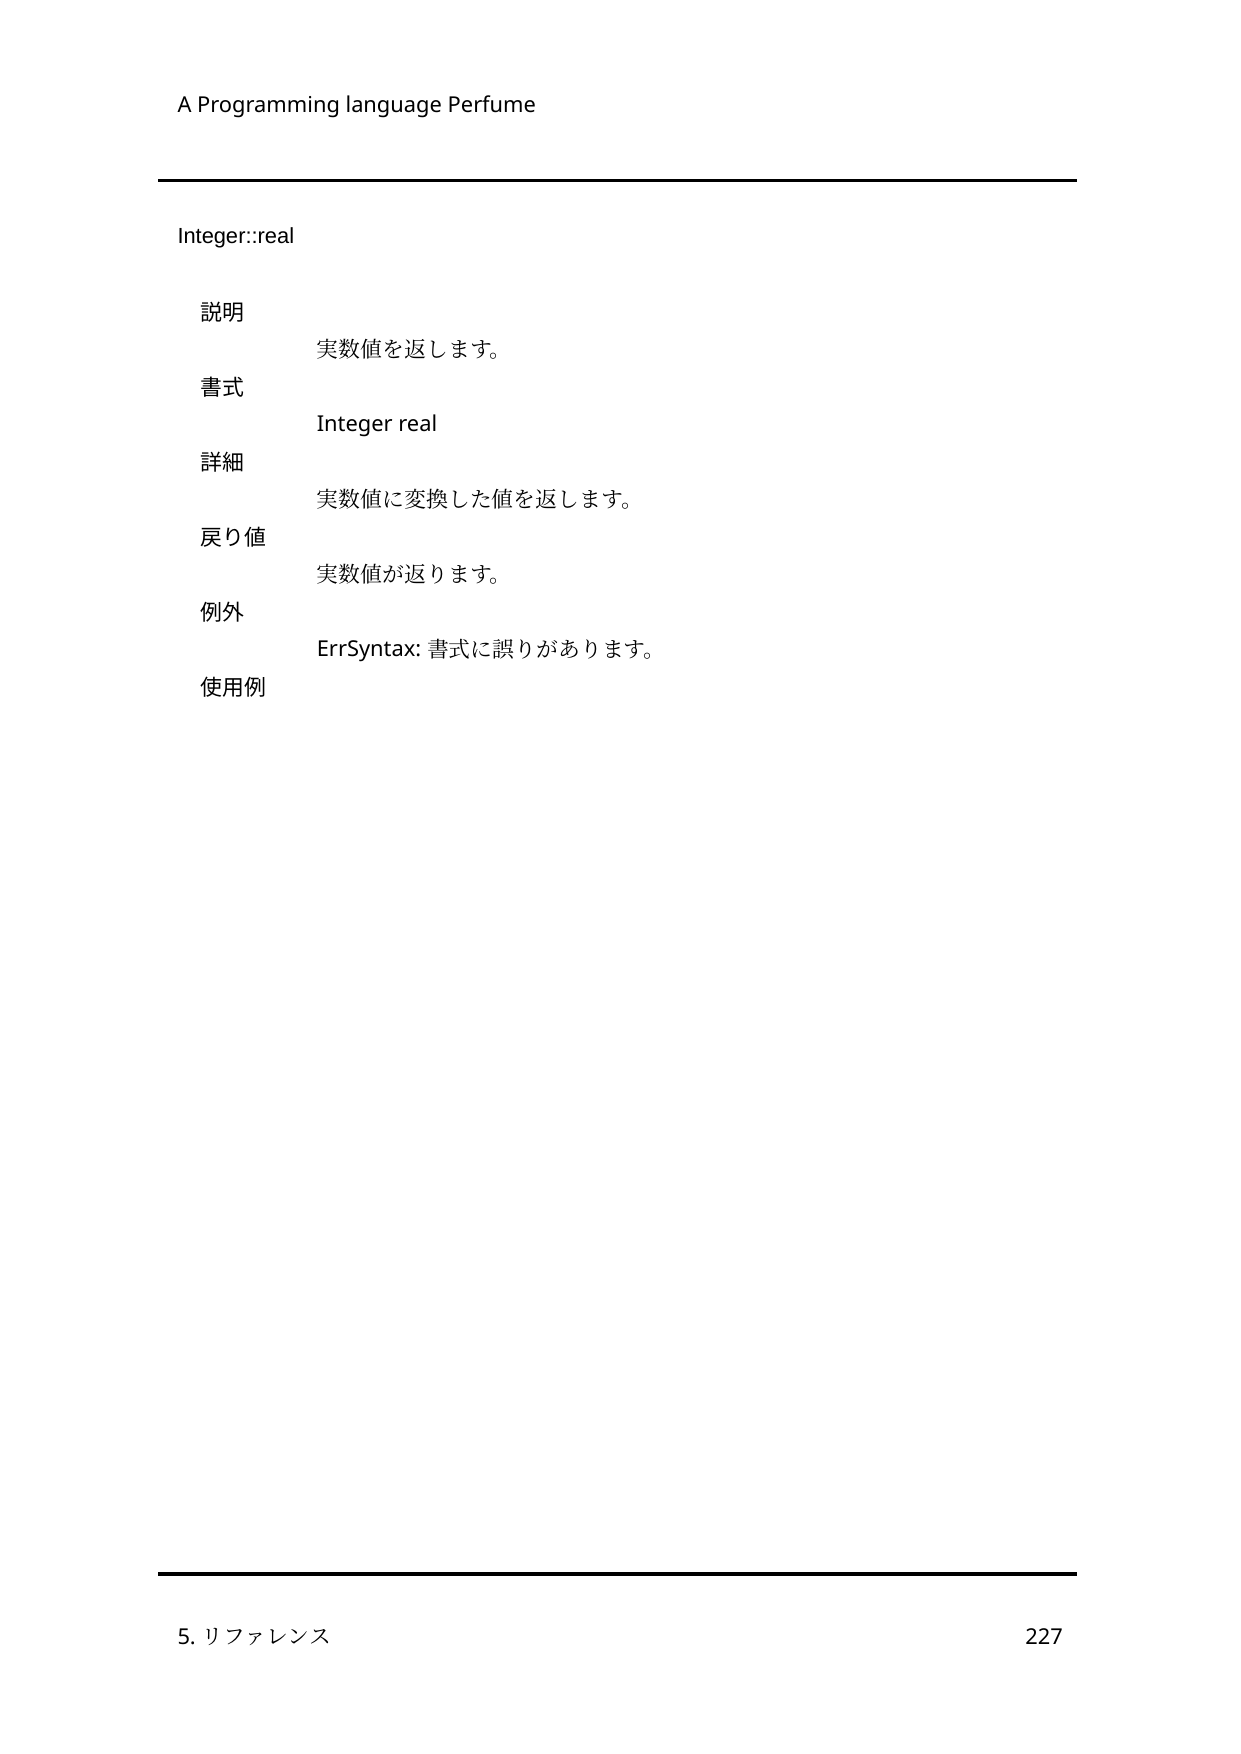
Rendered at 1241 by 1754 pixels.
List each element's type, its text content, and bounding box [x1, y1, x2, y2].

table_cell 実数値に変換した値を返します。 [317, 442, 1063, 517]
table_cell 使用例 [200, 667, 317, 742]
table_cell [317, 667, 1063, 742]
table_cell 戻り値 [200, 517, 317, 592]
table_cell 例外 [200, 592, 317, 667]
table_header 実数値を返します。 [317, 292, 1063, 367]
subtitle Integer::real [177, 217, 1063, 254]
table_cell 書式 [200, 367, 317, 442]
table_cell 詳細 [200, 442, 317, 517]
table_cell 実数値が返ります。 [317, 517, 1063, 592]
table_cell ErrSyntax: 書式に誤りがあります。 [317, 592, 1063, 667]
table_header 説明 [200, 292, 317, 367]
table_cell Integer real [317, 367, 1063, 442]
